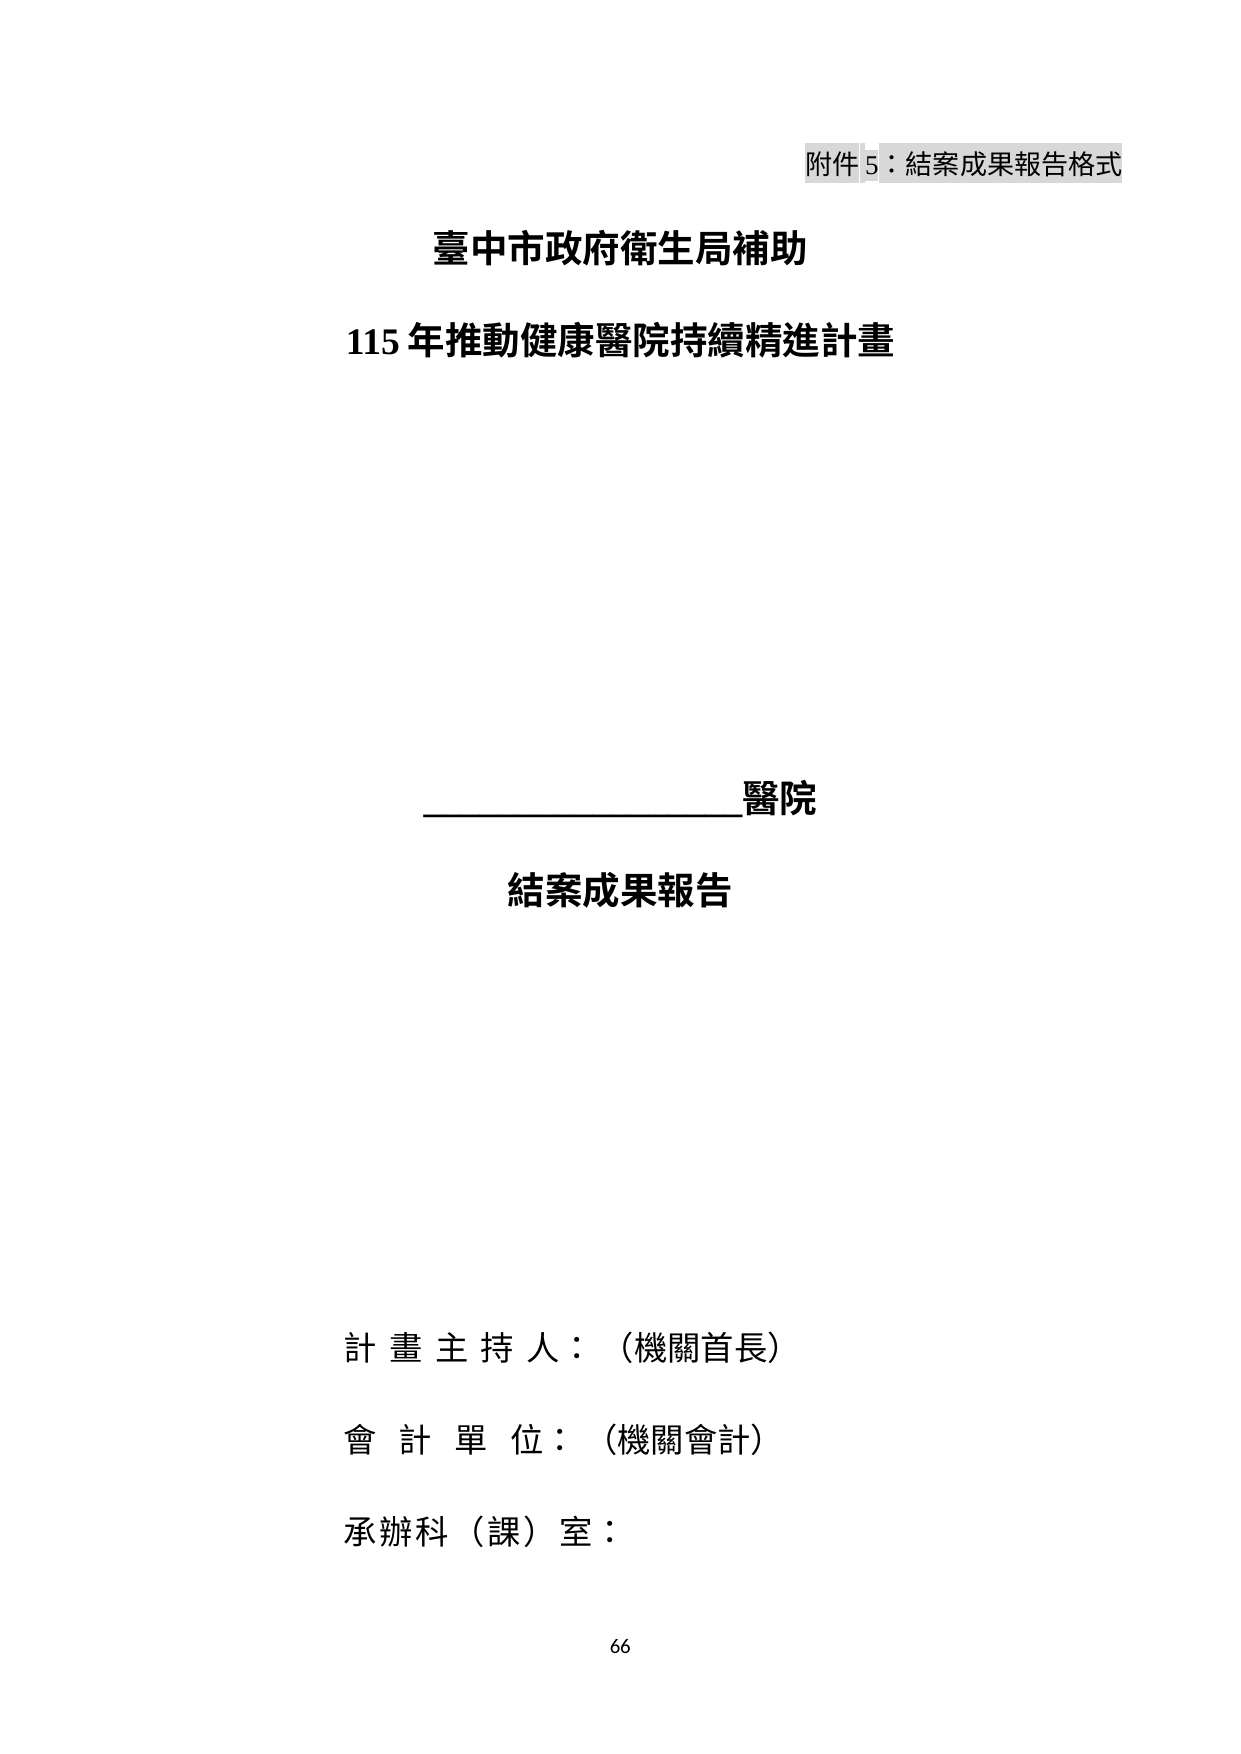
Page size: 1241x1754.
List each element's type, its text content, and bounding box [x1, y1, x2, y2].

text 結案成果報告 [118, 851, 1122, 926]
subtitle 附件5：結案成果報告格式 [118, 126, 1122, 201]
text 臺中市政府衛生局補助 [118, 209, 1122, 284]
text _________________醫院 [118, 759, 1122, 834]
text 會計單位： （機關會計） [343, 1401, 1122, 1476]
text 承辦科（課）室： [343, 1492, 1122, 1567]
text 115年推動健康醫院持續精進計畫 [118, 301, 1122, 376]
text 計畫主持人： （機關首長） [343, 1309, 1122, 1384]
